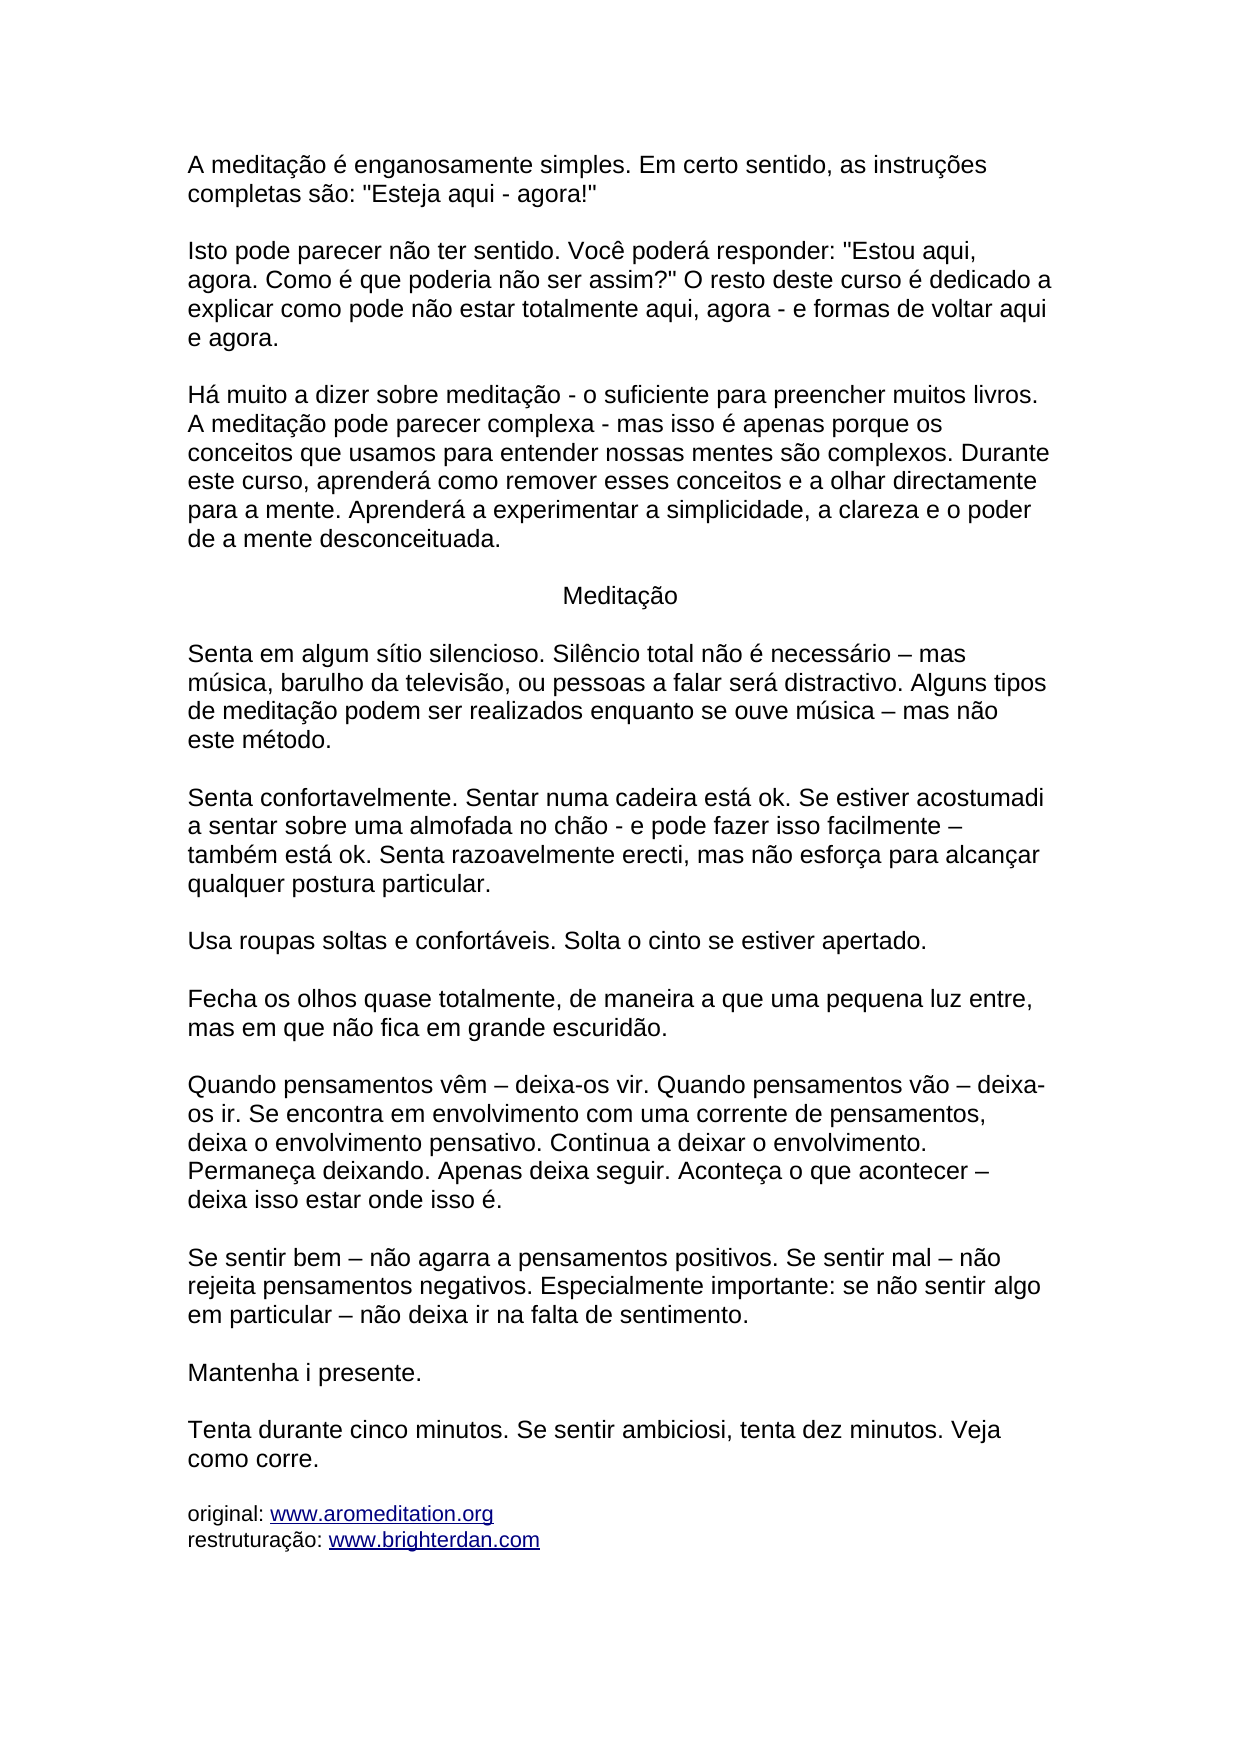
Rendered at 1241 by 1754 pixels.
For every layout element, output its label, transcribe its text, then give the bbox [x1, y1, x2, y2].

text Senta confortavelmente. Sentar numa cadeira está ok. Se estiver acostumadi a sentar sobre uma almofada no chão - e pode fazer isso facilmente – também está ok. Senta razoavelmente erecti, mas não esforça para alcançar qualquer postura particular. [187, 782, 1053, 897]
text A meditação é enganosamente simples. Em certo sentido, as instruções completas são: "Esteja aqui - agora!" [187, 150, 1053, 207]
text Mantenha i presente. [187, 1357, 1053, 1386]
text restruturação: www.brighterdan.com [187, 1526, 1053, 1552]
text Quando pensamentos vêm – deixa-os vir. Quando pensamentos vão – deixa-os ir. Se encontra em envolvimento com uma corrente de pensamentos, deixa o envolvimento pensativo. Continua a deixar o envolvimento. Permaneça deixando. Apenas deixa seguir. Aconteça o que acontecer – deixa isso estar onde isso é. [187, 1070, 1053, 1214]
text Isto pode parecer não ter sentido. Você poderá responder: "Estou aqui, agora. Como é que poderia não ser assim?" O resto deste curso é dedicado a explicar como pode não estar totalmente aqui, agora - e formas de voltar aqui e agora. [187, 236, 1053, 351]
text Meditação [187, 581, 1053, 610]
text Usa roupas soltas e confortáveis. Solta o cinto se estiver apertado. [187, 926, 1053, 955]
text original: www.aromeditation.org [187, 1501, 1053, 1526]
text Tenta durante cinco minutos. Se sentir ambiciosi, tenta dez minutos. Veja como corre. [187, 1415, 1053, 1472]
text Se sentir bem – não agarra a pensamentos positivos. Se sentir mal – não rejeita pensamentos negativos. Especialmente importante: se não sentir algo em particular – não deixa ir na falta de sentimento. [187, 1242, 1053, 1329]
text Há muito a dizer sobre meditação - o suficiente para preencher muitos livros. A meditação pode parecer complexa - mas isso é apenas porque os conceitos que usamos para entender nossas mentes são complexos. Durante este curso, aprenderá como remover esses conceitos e a olhar directamente para a mente. Aprenderá a experimentar a simplicidade, a clareza e o poder de a mente desconceituada. [187, 380, 1053, 552]
text Senta em algum sítio silencioso. Silêncio total não é necessário – mas música, barulho da televisão, ou pessoas a falar será distractivo. Alguns tipos de meditação podem ser realizados enquanto se ouve música – mas não este método. [187, 639, 1053, 754]
text Fecha os olhos quase totalmente, de maneira a que uma pequena luz entre, mas em que não fica em grande escuridão. [187, 984, 1053, 1041]
